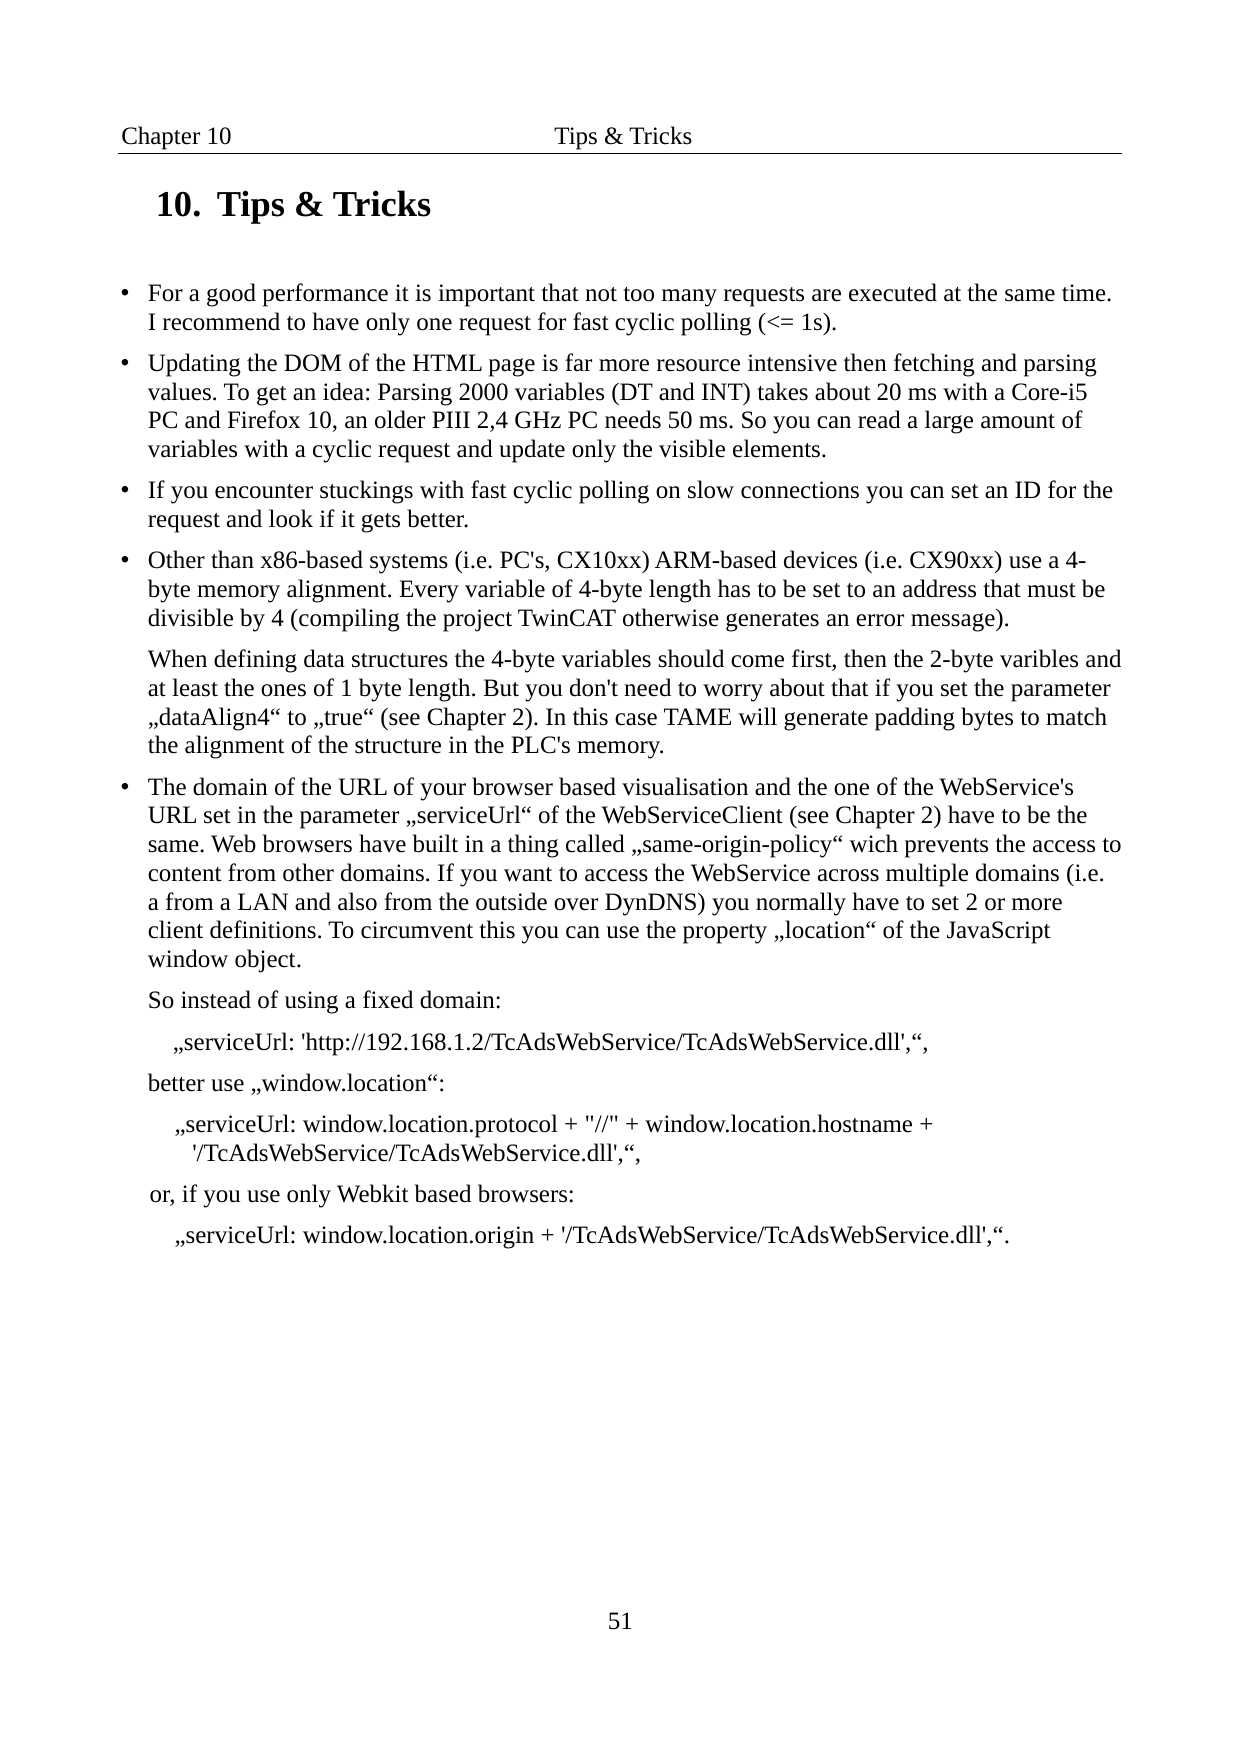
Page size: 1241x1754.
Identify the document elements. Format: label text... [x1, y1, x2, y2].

text or, if you use only Webkit based browsers: [118, 1179, 1122, 1208]
list If you encounter stuckings with fast cyclic polling on slow connections you can set an ID for the request and look if it gets better. [121, 475, 1122, 533]
text „serviceUrl: window.location.protocol + "//" + window.location.hostname + '/TcAdsWebService/TcAdsWebService.dll',“, [118, 1109, 1122, 1167]
list better use „window.location“: [121, 1068, 1122, 1097]
list So instead of using a fixed domain: [121, 985, 1122, 1014]
subtitle Tips & Tricks [156, 182, 1122, 224]
list „serviceUrl: 'http://192.168.1.2/TcAdsWebService/TcAdsWebService.dll',“, [121, 1027, 1122, 1055]
list When defining data structures the 4-byte variables should come first, then the 2-byte varibles and at least the ones of 1 byte length. But you don't need to worry about that if you set the parameter „dataAlign4“ to „true“ (see Chapter 2). In this case TAME will generate padding bytes to match the alignment of the structure in the PLC's memory. [121, 644, 1122, 759]
list Other than x86-based systems (i.e. PC's, CX10xx) ARM-based devices (i.e. CX90xx) use a 4-byte memory alignment. Every variable of 4-byte length has to be set to an address that must be divisible by 4 (compiling the project TwinCAT otherwise generates an error message). [121, 545, 1122, 632]
text „serviceUrl: window.location.origin + '/TcAdsWebService/TcAdsWebService.dll',“. [118, 1220, 1122, 1249]
list The domain of the URL of your browser based visualisation and the one of the WebService's URL set in the parameter „serviceUrl“ of the WebServiceClient (see Chapter 2) have to be the same. Web browsers have built in a thing called „same-origin-policy“ wich prevents the access to content from other domains. If you want to access the WebService across multiple domains (i.e. a from a LAN and also from the outside over DynDNS) you normally have to set 2 or more client definitions. To circumvent this you can use the property „location“ of the JavaScript window object. [121, 772, 1122, 973]
list For a good performance it is important that not too many requests are executed at the same time. I recommend to have only one request for fast cyclic polling (<= 1s). [121, 278, 1122, 335]
list Updating the DOM of the HTML page is far more resource intensive then fetching and parsing values. To get an idea: Parsing 2000 variables (DT and INT) takes about 20 ms with a Core-i5 PC and Firefox 10, an older PIII 2,4 GHz PC needs 50 ms. So you can read a large amount of variables with a cyclic request and update only the visible elements. [121, 348, 1122, 463]
